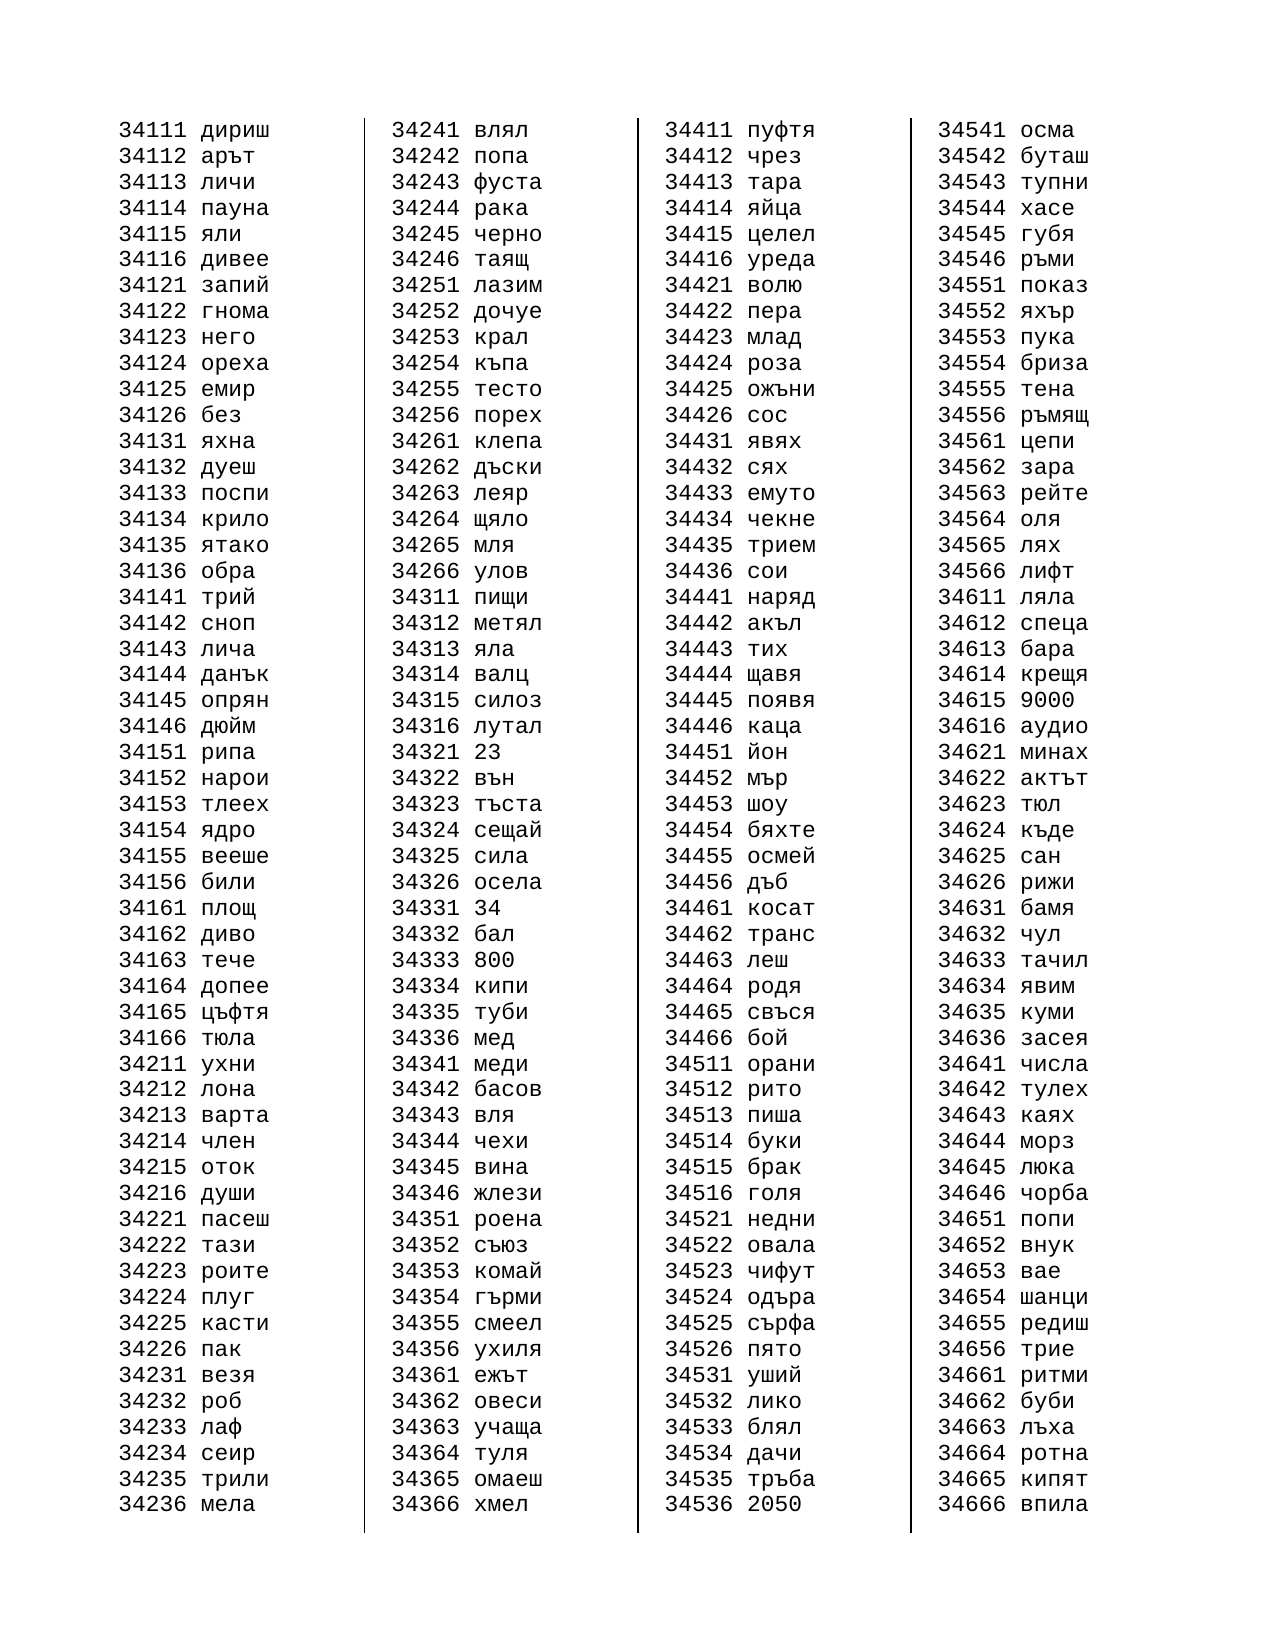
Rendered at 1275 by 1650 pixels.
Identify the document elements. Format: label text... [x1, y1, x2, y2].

text 34131 яхна [118, 429, 337, 455]
text 34346 жлези [391, 1182, 610, 1207]
text 34332 бал [391, 922, 610, 948]
text 34413 тара [664, 170, 883, 196]
text 34462 транс [664, 922, 883, 948]
text 34453 шоу [664, 792, 883, 818]
text 34161 площ [118, 896, 337, 922]
text 34333 800 [391, 948, 610, 974]
text 34314 валц [391, 663, 610, 689]
text 34331 34 [391, 896, 610, 922]
text 34363 учаща [391, 1415, 610, 1441]
text 34444 щавя [664, 663, 883, 689]
text 34243 фуста [391, 170, 610, 196]
text 34515 брак [664, 1156, 883, 1182]
text 34646 чорба [937, 1182, 1157, 1207]
text 34663 лъха [937, 1415, 1157, 1441]
text 34616 аудио [937, 715, 1157, 741]
text 34153 тлеех [118, 792, 337, 818]
text 34215 оток [118, 1156, 337, 1182]
text 34526 пято [664, 1337, 883, 1363]
text 34541 осма [937, 118, 1157, 144]
text 34163 тече [118, 948, 337, 974]
text 34423 млад [664, 326, 883, 352]
text 34633 тачил [937, 948, 1157, 974]
text 34124 ореха [118, 352, 337, 377]
text 34233 лаф [118, 1415, 337, 1441]
text 34232 роб [118, 1389, 337, 1415]
text 34325 сила [391, 844, 610, 870]
text 34353 комай [391, 1259, 610, 1285]
text 34224 плуг [118, 1285, 337, 1311]
text 34126 без [118, 403, 337, 429]
text 34145 опрян [118, 689, 337, 715]
text 34421 волю [664, 274, 883, 300]
text 34666 впила [937, 1493, 1157, 1519]
text 34133 поспи [118, 481, 337, 507]
text 34622 актът [937, 767, 1157, 792]
text 34235 трили [118, 1467, 337, 1493]
text 34436 сои [664, 559, 883, 585]
text 34445 появя [664, 689, 883, 715]
text 34432 сях [664, 455, 883, 481]
text 34426 сос [664, 403, 883, 429]
text 34143 лича [118, 637, 337, 663]
text 34313 яла [391, 637, 610, 663]
text 34656 трие [937, 1337, 1157, 1363]
text 34364 туля [391, 1441, 610, 1467]
text 34351 роена [391, 1207, 610, 1233]
text 34642 тулех [937, 1078, 1157, 1104]
text 34566 лифт [937, 559, 1157, 585]
text 34132 дуеш [118, 455, 337, 481]
text 34321 23 [391, 741, 610, 767]
text 34653 вае [937, 1259, 1157, 1285]
text 34463 леш [664, 948, 883, 974]
text 34212 лона [118, 1078, 337, 1104]
text 34111 дириш [118, 118, 337, 144]
text 34623 тюл [937, 792, 1157, 818]
text 34651 попи [937, 1207, 1157, 1233]
text 34513 пиша [664, 1104, 883, 1130]
text 34144 данък [118, 663, 337, 689]
text 34542 буташ [937, 144, 1157, 170]
text 34433 емуто [664, 481, 883, 507]
text 34443 тих [664, 637, 883, 663]
text 34355 смеел [391, 1311, 610, 1337]
text 34614 крещя [937, 663, 1157, 689]
text 34564 оля [937, 507, 1157, 533]
text 34561 цепи [937, 429, 1157, 455]
text 34165 цъфтя [118, 1000, 337, 1026]
text 34326 осела [391, 870, 610, 896]
text 34635 куми [937, 1000, 1157, 1026]
text 34636 засея [937, 1026, 1157, 1052]
text 34141 трий [118, 585, 337, 611]
text 34264 щяло [391, 507, 610, 533]
text 34315 силоз [391, 689, 610, 715]
text 34251 лазим [391, 274, 610, 300]
text 34125 емир [118, 377, 337, 403]
text 34146 дюйм [118, 715, 337, 741]
text 34151 рипа [118, 741, 337, 767]
text 34211 ухни [118, 1052, 337, 1078]
text 34654 шанци [937, 1285, 1157, 1311]
text 34164 допее [118, 974, 337, 1000]
text 34343 вля [391, 1104, 610, 1130]
text 34336 мед [391, 1026, 610, 1052]
text 34544 хасе [937, 196, 1157, 222]
text 34645 люка [937, 1156, 1157, 1182]
text 34655 редиш [937, 1311, 1157, 1337]
text 34451 йон [664, 741, 883, 767]
text 34621 минах [937, 741, 1157, 767]
text 34461 косат [664, 896, 883, 922]
text 34446 каца [664, 715, 883, 741]
text 34521 недни [664, 1207, 883, 1233]
text 34555 тена [937, 377, 1157, 403]
text 34525 сърфа [664, 1311, 883, 1337]
text 34162 диво [118, 922, 337, 948]
text 34134 крило [118, 507, 337, 533]
text 34154 ядро [118, 818, 337, 844]
text 34422 пера [664, 300, 883, 326]
text 34411 пуфтя [664, 118, 883, 144]
text 34652 внук [937, 1233, 1157, 1259]
text 34435 трием [664, 533, 883, 559]
text 34456 дъб [664, 870, 883, 896]
text 34412 чрез [664, 144, 883, 170]
text 34612 спеца [937, 611, 1157, 637]
text 34512 рито [664, 1078, 883, 1104]
text 34464 родя [664, 974, 883, 1000]
text 34434 чекне [664, 507, 883, 533]
text 34121 запий [118, 274, 337, 300]
text 34222 тази [118, 1233, 337, 1259]
text 34414 яйца [664, 196, 883, 222]
text 34166 тюла [118, 1026, 337, 1052]
text 34452 мър [664, 767, 883, 792]
text 34155 вееше [118, 844, 337, 870]
text 34552 яхър [937, 300, 1157, 326]
text 34454 бяхте [664, 818, 883, 844]
text 34242 попа [391, 144, 610, 170]
text 34231 везя [118, 1363, 337, 1389]
text 34362 овеси [391, 1389, 610, 1415]
text 34266 улов [391, 559, 610, 585]
text 34335 туби [391, 1000, 610, 1026]
text 34122 гнома [118, 300, 337, 326]
text 34316 лутал [391, 715, 610, 741]
text 34244 рака [391, 196, 610, 222]
text 34534 дачи [664, 1441, 883, 1467]
text 34152 нарои [118, 767, 337, 792]
text 34631 бамя [937, 896, 1157, 922]
text 34565 лях [937, 533, 1157, 559]
text 34613 бара [937, 637, 1157, 663]
text 34115 яли [118, 222, 337, 248]
text 34465 свъся [664, 1000, 883, 1026]
text 34223 роите [118, 1259, 337, 1285]
text 34342 басов [391, 1078, 610, 1104]
text 34662 буби [937, 1389, 1157, 1415]
text 34625 сан [937, 844, 1157, 870]
text 34441 наряд [664, 585, 883, 611]
text 34516 голя [664, 1182, 883, 1207]
text 34255 тесто [391, 377, 610, 403]
text 34366 хмел [391, 1493, 610, 1519]
text 34361 ежът [391, 1363, 610, 1389]
text 34626 рижи [937, 870, 1157, 896]
text 34562 зара [937, 455, 1157, 481]
text 34245 черно [391, 222, 610, 248]
text 34352 съюз [391, 1233, 610, 1259]
text 34216 души [118, 1182, 337, 1207]
text 34556 ръмящ [937, 403, 1157, 429]
text 34246 таящ [391, 248, 610, 274]
text 34522 овала [664, 1233, 883, 1259]
text 34234 сеир [118, 1441, 337, 1467]
text 34312 метял [391, 611, 610, 637]
text 34253 крал [391, 326, 610, 352]
text 34511 орани [664, 1052, 883, 1078]
text 34664 ротна [937, 1441, 1157, 1467]
text 34114 пауна [118, 196, 337, 222]
text 34634 явим [937, 974, 1157, 1000]
text 34256 порех [391, 403, 610, 429]
text 34424 роза [664, 352, 883, 377]
text 34563 рейте [937, 481, 1157, 507]
text 34142 сноп [118, 611, 337, 637]
text 34252 дочуе [391, 300, 610, 326]
text 34323 тъста [391, 792, 610, 818]
text 34546 ръми [937, 248, 1157, 274]
text 34226 пак [118, 1337, 337, 1363]
text 34431 явях [664, 429, 883, 455]
text 34311 пищи [391, 585, 610, 611]
text 34213 варта [118, 1104, 337, 1130]
text 34466 бой [664, 1026, 883, 1052]
text 34265 мля [391, 533, 610, 559]
text 34341 меди [391, 1052, 610, 1078]
text 34455 осмей [664, 844, 883, 870]
text 34532 лико [664, 1389, 883, 1415]
text 34322 вън [391, 767, 610, 792]
text 34643 каях [937, 1104, 1157, 1130]
text 34554 бриза [937, 352, 1157, 377]
text 34113 личи [118, 170, 337, 196]
text 34551 показ [937, 274, 1157, 300]
text 34356 ухиля [391, 1337, 610, 1363]
text 34345 вина [391, 1156, 610, 1182]
text 34624 къде [937, 818, 1157, 844]
text 34553 пука [937, 326, 1157, 352]
text 34543 тупни [937, 170, 1157, 196]
text 34665 кипят [937, 1467, 1157, 1493]
text 34123 него [118, 326, 337, 352]
text 34263 леяр [391, 481, 610, 507]
text 34225 касти [118, 1311, 337, 1337]
text 34533 блял [664, 1415, 883, 1441]
text 34524 одъра [664, 1285, 883, 1311]
text 34514 буки [664, 1130, 883, 1156]
text 34425 ожъни [664, 377, 883, 403]
text 34344 чехи [391, 1130, 610, 1156]
text 34254 къпа [391, 352, 610, 377]
text 34112 арът [118, 144, 337, 170]
text 34632 чул [937, 922, 1157, 948]
text 34262 дъски [391, 455, 610, 481]
text 34615 9000 [937, 689, 1157, 715]
text 34415 целел [664, 222, 883, 248]
text 34241 влял [391, 118, 610, 144]
text 34116 дивее [118, 248, 337, 274]
text 34416 уреда [664, 248, 883, 274]
text 34324 сещай [391, 818, 610, 844]
text 34334 кипи [391, 974, 610, 1000]
text 34545 губя [937, 222, 1157, 248]
text 34156 били [118, 870, 337, 896]
text 34221 пасеш [118, 1207, 337, 1233]
text 34661 ритми [937, 1363, 1157, 1389]
text 34236 мела [118, 1493, 337, 1519]
text 34442 акъл [664, 611, 883, 637]
text 34523 чифут [664, 1259, 883, 1285]
text 34214 член [118, 1130, 337, 1156]
text 34136 обра [118, 559, 337, 585]
text 34354 гърми [391, 1285, 610, 1311]
text 34531 уший [664, 1363, 883, 1389]
text 34536 2050 [664, 1493, 883, 1519]
text 34261 клепа [391, 429, 610, 455]
text 34611 ляла [937, 585, 1157, 611]
text 34135 ятако [118, 533, 337, 559]
text 34641 числа [937, 1052, 1157, 1078]
text 34644 морз [937, 1130, 1157, 1156]
text 34365 омаеш [391, 1467, 610, 1493]
text 34535 тръба [664, 1467, 883, 1493]
